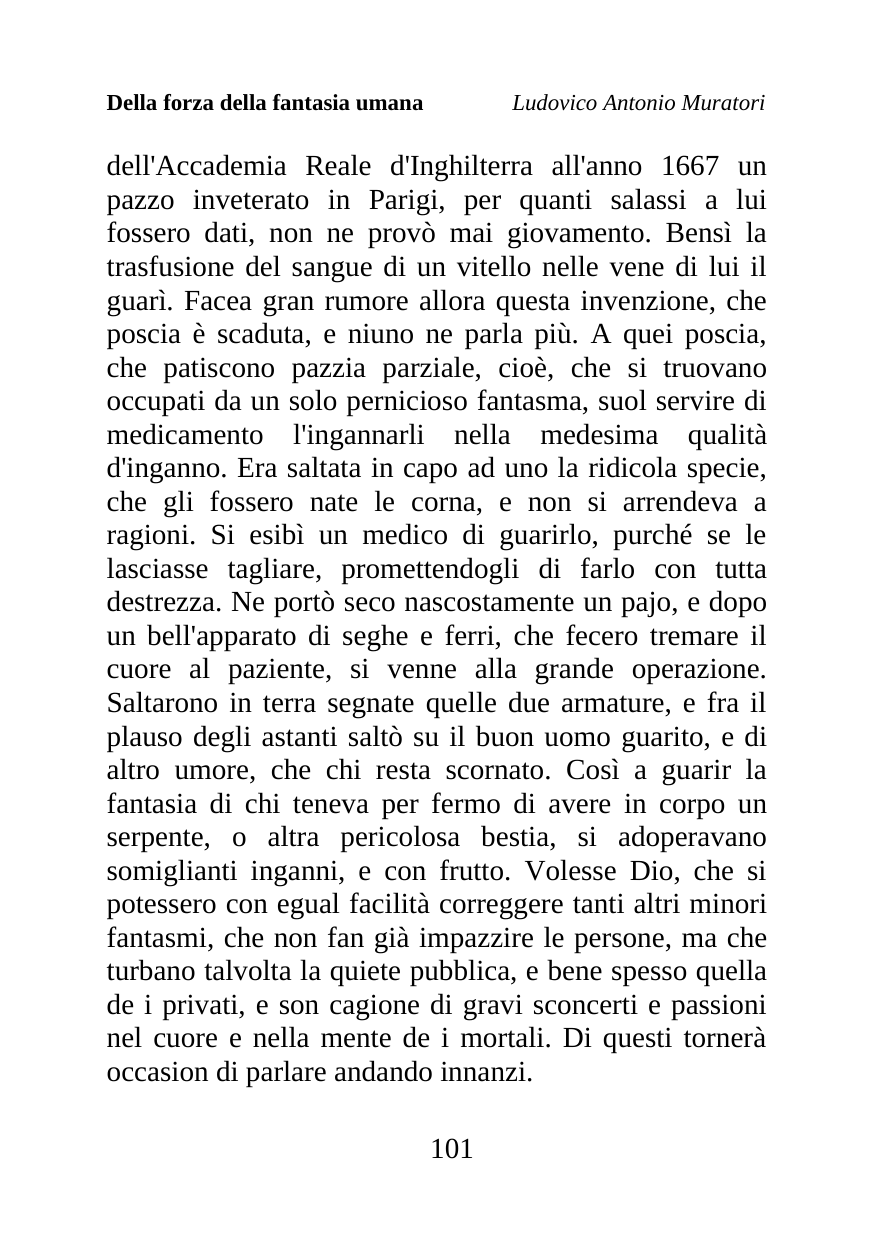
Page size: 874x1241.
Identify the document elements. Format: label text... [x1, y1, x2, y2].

text dell'Accademia Reale d'Inghilterra all'anno 1667 un pazzo inveterato in Parigi, per quanti salassi a lui fossero dati, non ne provò mai giovamento. Bensì la trasfusione del sangue di un vitello nelle vene di lui il guarì. Facea gran rumore allora questa invenzione, che poscia è scaduta, e niuno ne parla più. A quei poscia, che patiscono pazzia parziale, cioè, che si truovano occupati da un solo pernicioso fantasma, suol servire di medicamento l'ingannarli nella medesima qualità d'inganno. Era saltata in capo ad uno la ridicola specie, che gli fossero nate le corna, e non si arrendeva a ragioni. Si esibì un medico di guarirlo, purché se le lasciasse tagliare, promettendogli di farlo con tutta destrezza. Ne portò seco nascostamente un pajo, e dopo un bell'apparato di seghe e ferri, che fecero tremare il cuore al paziente, si venne alla grande operazione. Saltarono in terra segnate quelle due armature, e fra il plauso degli astanti saltò su il buon uomo guarito, e di altro umore, che chi resta scornato. Così a guarir la fantasia di chi teneva per fermo di avere in corpo un serpente, o altra pericolosa bestia, si adoperavano somiglianti inganni, e con frutto. Volesse Dio, che si potessero con egual facilità correggere tanti altri minori fantasmi, che non fan già impazzire le persone, ma che turbano talvolta la quiete pubblica, e bene spesso quella de i privati, e son cagione di gravi sconcerti e passioni nel cuore e nella mente de i mortali. Di questi tornerà occasion di parlare andando innanzi. [106, 148, 768, 1088]
